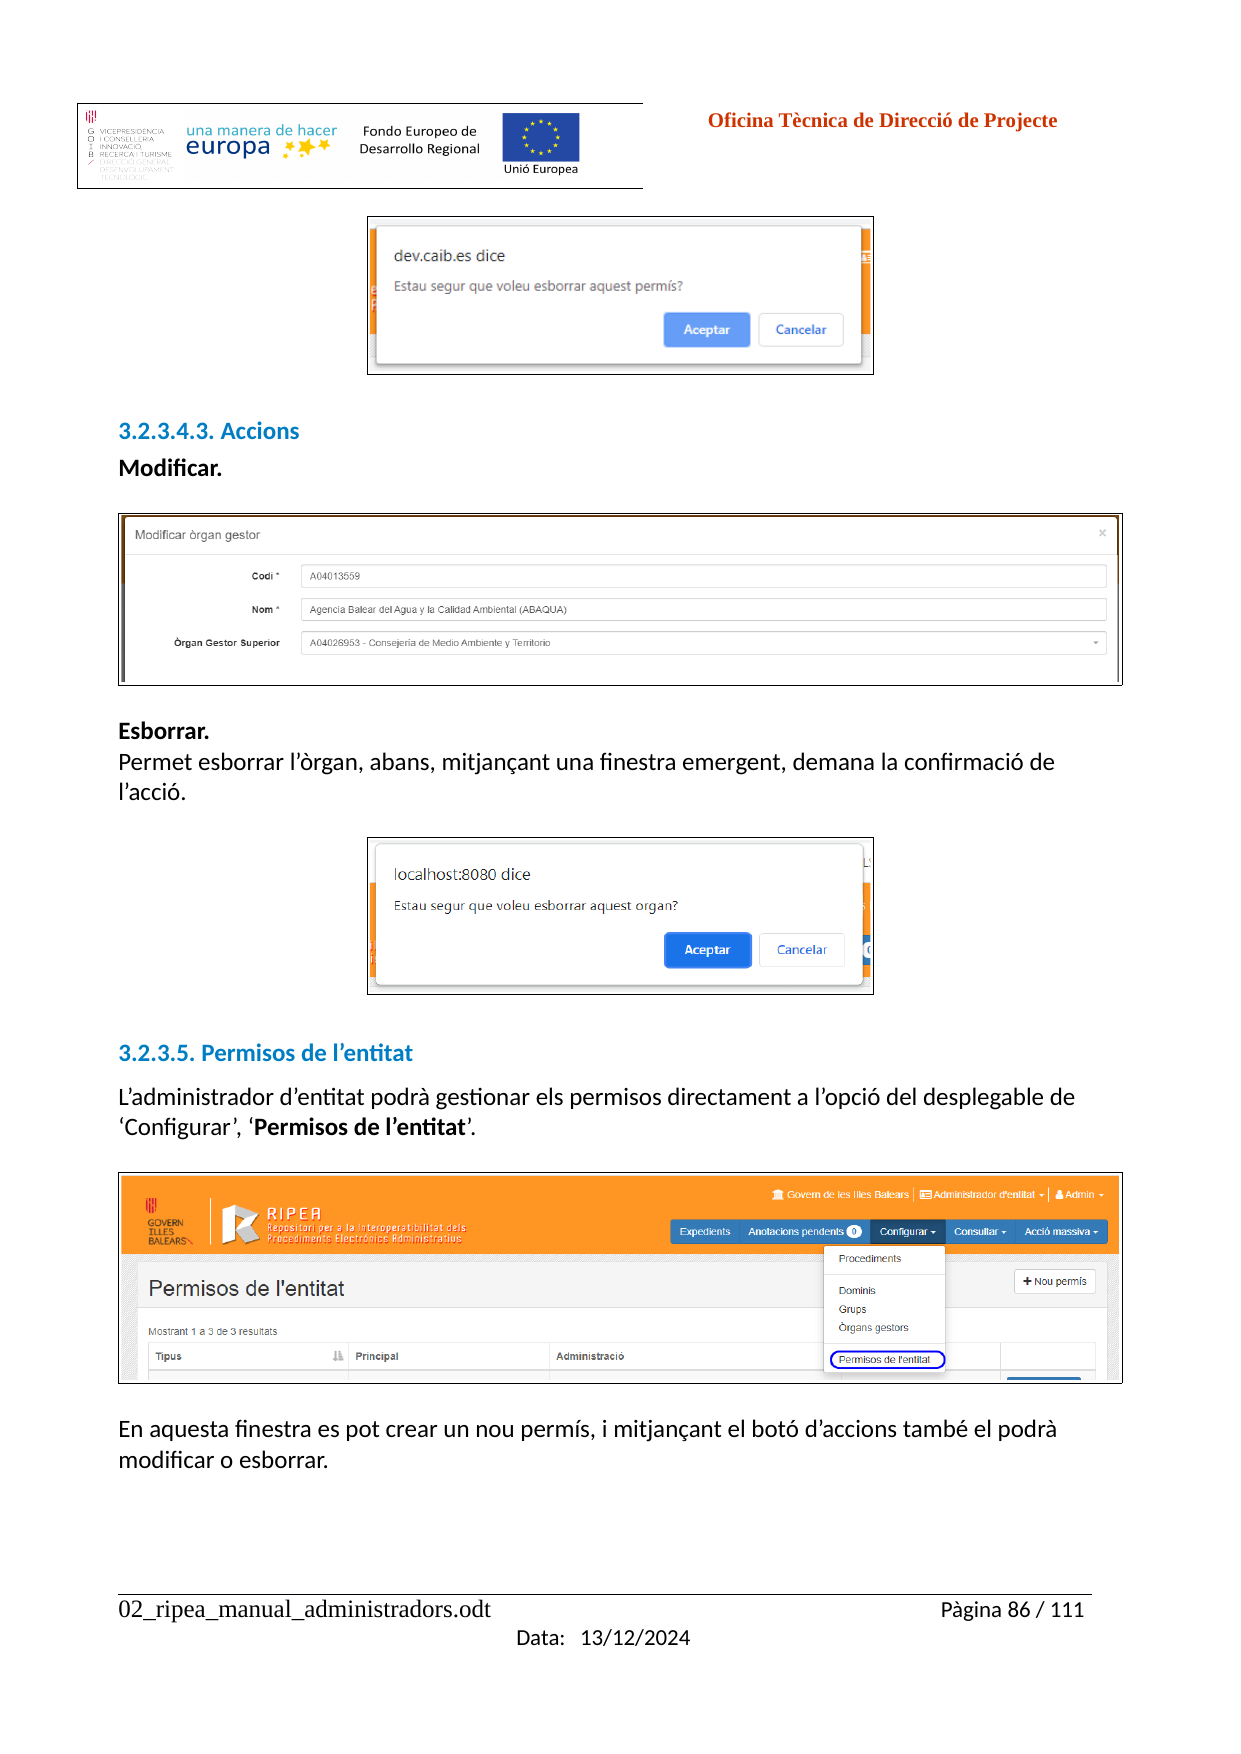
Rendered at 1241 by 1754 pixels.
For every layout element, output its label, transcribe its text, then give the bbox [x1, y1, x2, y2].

picture [184, 108, 585, 182]
picture [82, 108, 178, 182]
text Esborrar. [118, 715, 1122, 746]
text L’administrador d’entitat podrà gestionar els permisos directament a l’opció del desplegable de ‘Configurar’, ‘Permisos de l’entitat’. [118, 1081, 1122, 1142]
picture [121, 515, 1119, 682]
picture [369, 840, 871, 992]
subtitle 3.2.3.5. Permisos de l’entitat [118, 1038, 1122, 1068]
picture [369, 219, 871, 371]
text Modificar. [118, 452, 1122, 482]
picture [121, 1175, 1119, 1380]
text Permet esborrar l’òrgan, abans, mitjançant una finestra emergent, demana la confirmació de l’acció. [118, 746, 1122, 807]
text En aquesta finestra es pot crear un nou permís, i mitjançant el botó d’accions també el podrà modificar o esborrar. [118, 1413, 1122, 1474]
subtitle 3.2.3.4.3. Accions [118, 415, 1122, 445]
